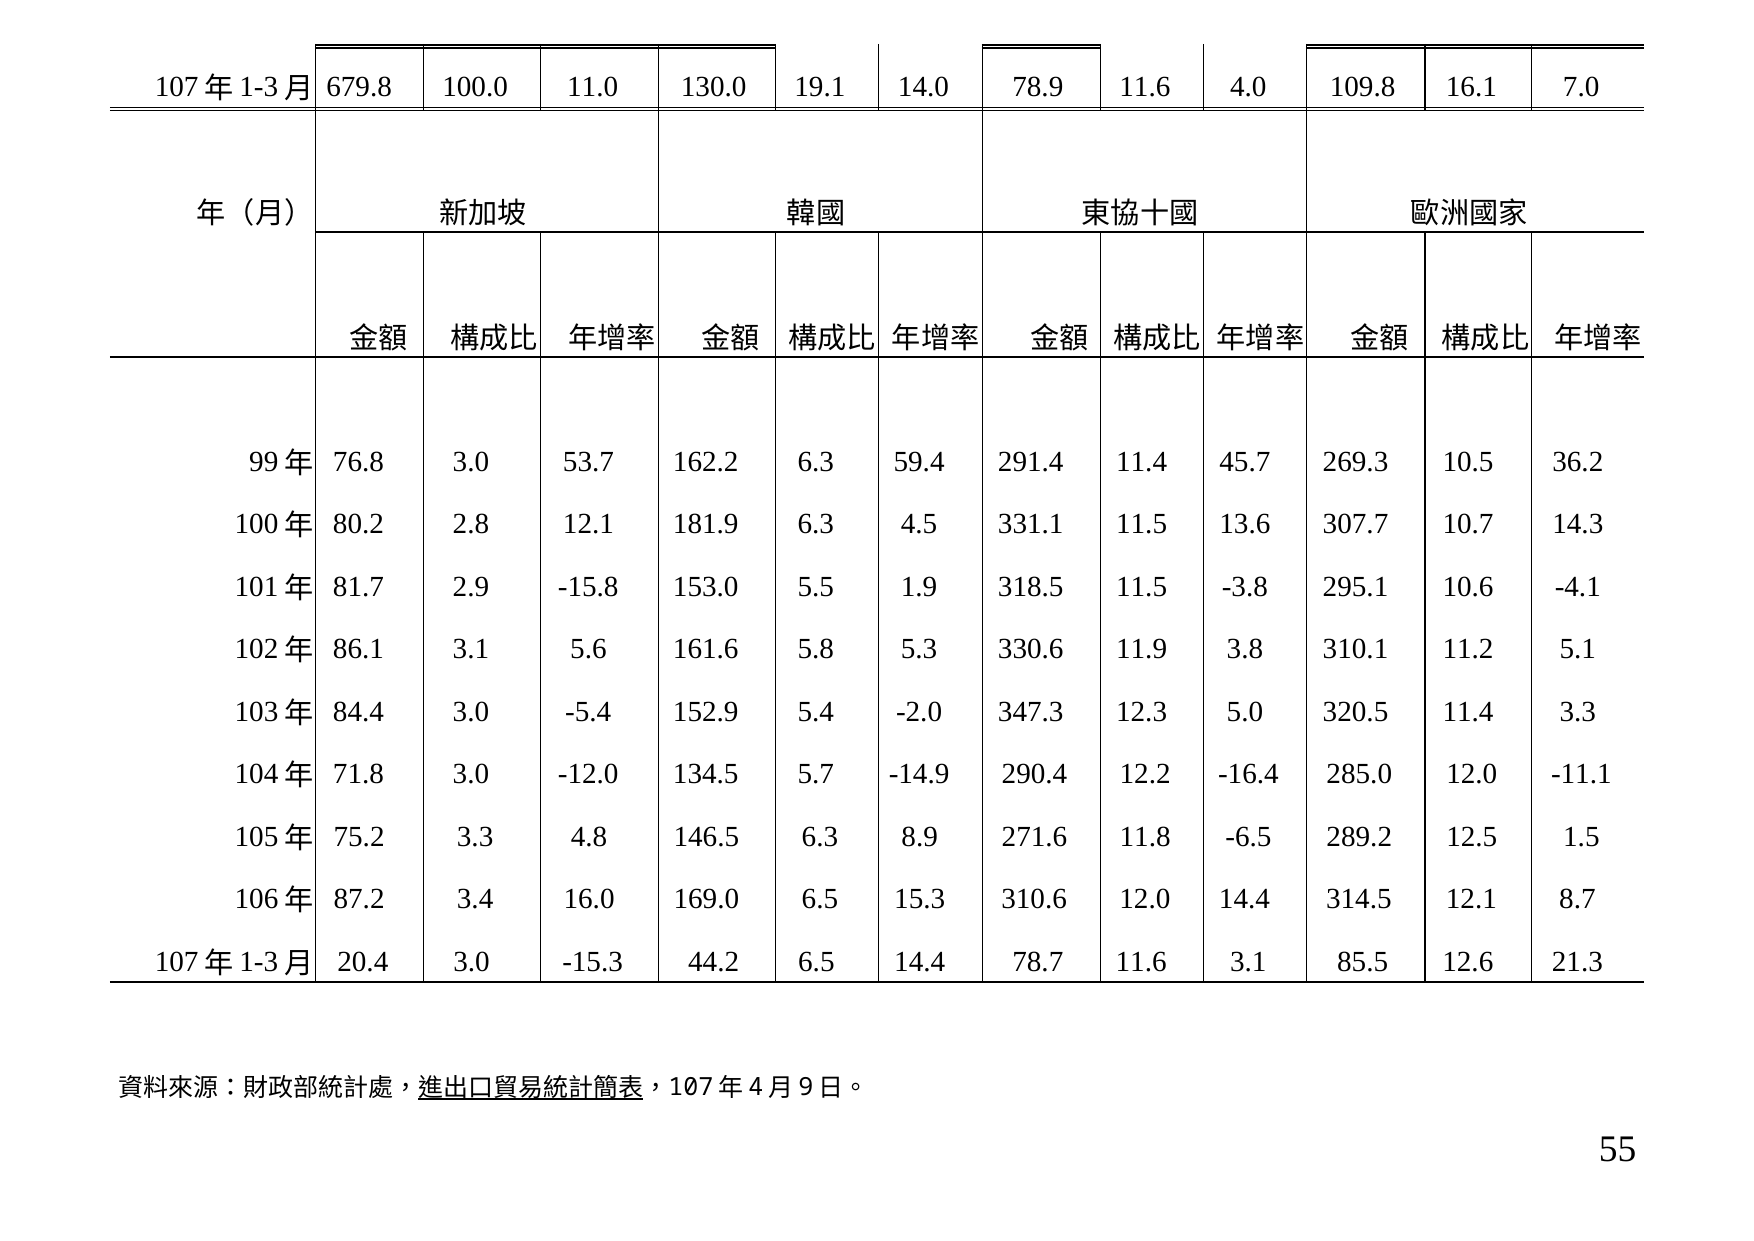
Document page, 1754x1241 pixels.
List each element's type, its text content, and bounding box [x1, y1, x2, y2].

table_cell 347.3 [983, 669, 1100, 731]
table_cell 8.7 [1532, 856, 1644, 919]
table_cell 11.8 [1101, 794, 1203, 856]
table_cell 2.9 [424, 544, 540, 606]
table_cell 105年 [110, 794, 315, 856]
table_cell 年增率 [879, 233, 982, 356]
table_cell 12.0 [1101, 856, 1203, 919]
table_cell -3.8 [1204, 544, 1306, 606]
table_cell 5.4 [776, 669, 878, 731]
table_cell 12.2 [1101, 731, 1203, 794]
table_cell 162.2 [659, 358, 775, 481]
table_cell 歐洲國家 [1307, 111, 1644, 231]
table_cell 3.0 [424, 919, 540, 981]
table_cell -12.0 [541, 731, 658, 794]
table_cell 21.3 [1532, 919, 1644, 981]
table_cell 3.4 [424, 856, 540, 919]
table_cell 14.3 [1532, 481, 1644, 544]
table_cell -15.8 [541, 544, 658, 606]
table_cell 330.6 [983, 606, 1100, 669]
table_cell -16.4 [1204, 731, 1306, 794]
table_cell 5.7 [776, 731, 878, 794]
table_cell 10.5 [1426, 358, 1531, 481]
table_cell 20.4 [316, 919, 423, 981]
table_cell 295.1 [1307, 544, 1424, 606]
table_cell 6.3 [776, 794, 878, 856]
table_cell -15.3 [541, 919, 658, 981]
table_cell 3.3 [424, 794, 540, 856]
table_cell 11.9 [1101, 606, 1203, 669]
table_cell 11.5 [1101, 544, 1203, 606]
table_cell 年（月） [110, 111, 315, 356]
table_cell 3.0 [424, 731, 540, 794]
table_cell 12.0 [1426, 731, 1531, 794]
table_cell 13.6 [1204, 481, 1306, 544]
table_cell 107年1-3月 [110, 919, 315, 981]
table_cell 11.4 [1101, 358, 1203, 481]
table_cell 4.8 [541, 794, 658, 856]
table_cell 19.1 [776, 44, 878, 106]
table_cell 3.1 [424, 606, 540, 669]
table_cell 11.2 [1426, 606, 1531, 669]
table_cell 11.0 [541, 49, 658, 106]
table_cell 11.6 [1101, 44, 1203, 106]
table_cell 101年 [110, 544, 315, 606]
table_cell 11.6 [1101, 919, 1203, 981]
table_cell 15.3 [879, 856, 982, 919]
table_cell 310.6 [983, 856, 1100, 919]
table_cell -14.9 [879, 731, 982, 794]
table_cell 80.2 [316, 481, 423, 544]
table_cell 12.3 [1101, 669, 1203, 731]
table_cell 7.0 [1532, 49, 1644, 106]
table_cell 102年 [110, 606, 315, 669]
table_cell 318.5 [983, 544, 1100, 606]
table_cell 構成比 [1426, 233, 1531, 356]
table_cell 2.8 [424, 481, 540, 544]
table_cell 16.0 [541, 856, 658, 919]
table_cell 14.4 [1204, 856, 1306, 919]
table_cell 320.5 [1307, 669, 1424, 731]
table_cell 271.6 [983, 794, 1100, 856]
table_cell 81.7 [316, 544, 423, 606]
table_cell 10.6 [1426, 544, 1531, 606]
table_cell 100.0 [424, 49, 540, 106]
table_cell 36.2 [1532, 358, 1644, 481]
table_cell 3.0 [424, 358, 540, 481]
table_cell 5.6 [541, 606, 658, 669]
table_cell 153.0 [659, 544, 775, 606]
table_cell 構成比 [1101, 233, 1203, 356]
table_cell 289.2 [1307, 794, 1424, 856]
table_cell 構成比 [776, 233, 878, 356]
table_cell 679.8 [316, 49, 423, 106]
table_cell 構成比 [424, 233, 540, 356]
table_cell 290.4 [983, 731, 1100, 794]
table_cell 44.2 [659, 919, 775, 981]
table_cell 45.7 [1204, 358, 1306, 481]
table_cell 年增率 [1532, 233, 1644, 356]
table_cell 14.0 [879, 44, 982, 106]
table_cell 6.3 [776, 481, 878, 544]
table_cell 5.0 [1204, 669, 1306, 731]
table_cell 12.5 [1426, 794, 1531, 856]
table_cell 4.0 [1204, 44, 1306, 106]
table_cell 11.4 [1426, 669, 1531, 731]
table_cell 169.0 [659, 856, 775, 919]
table_cell 84.4 [316, 669, 423, 731]
table_cell 5.1 [1532, 606, 1644, 669]
table_cell 5.5 [776, 544, 878, 606]
table_cell 314.5 [1307, 856, 1424, 919]
table_cell -4.1 [1532, 544, 1644, 606]
table_cell -6.5 [1204, 794, 1306, 856]
table_cell 85.5 [1307, 919, 1424, 981]
table_cell 6.5 [776, 856, 878, 919]
table_cell 6.3 [776, 358, 878, 481]
table_cell 5.3 [879, 606, 982, 669]
table_cell 161.6 [659, 606, 775, 669]
table_cell 14.4 [879, 919, 982, 981]
table_cell 5.8 [776, 606, 878, 669]
table_cell 年增率 [1204, 233, 1306, 356]
table_cell 109.8 [1307, 49, 1424, 106]
table_cell 3.1 [1204, 919, 1306, 981]
table_cell 103年 [110, 669, 315, 731]
table_cell 12.1 [1426, 856, 1531, 919]
table_cell 291.4 [983, 358, 1100, 481]
table_cell 104年 [110, 731, 315, 794]
table_cell 金額 [1307, 233, 1424, 356]
table_cell 11.5 [1101, 481, 1203, 544]
table_cell 12.1 [541, 481, 658, 544]
table_cell 韓國 [659, 111, 982, 231]
table_cell 100年 [110, 481, 315, 544]
table_cell 78.7 [983, 919, 1100, 981]
table_cell 金額 [983, 233, 1100, 356]
table_cell -2.0 [879, 669, 982, 731]
table_cell 130.0 [659, 49, 775, 106]
text 資料來源：財政部統計處，進出口貿易統計簡表，107年4月9日。 [118, 1044, 1636, 1106]
table_cell 12.6 [1426, 919, 1531, 981]
table_cell 87.2 [316, 856, 423, 919]
table_cell 3.3 [1532, 669, 1644, 731]
table_cell 71.8 [316, 731, 423, 794]
table_cell 78.9 [983, 49, 1100, 106]
table_cell 107年1-3月 [110, 44, 315, 106]
table_cell 年增率 [541, 233, 658, 356]
table_cell -5.4 [541, 669, 658, 731]
table_cell 1.9 [879, 544, 982, 606]
table_cell -11.1 [1532, 731, 1644, 794]
table_cell 181.9 [659, 481, 775, 544]
table_cell 3.0 [424, 669, 540, 731]
table_cell 金額 [659, 233, 775, 356]
table_cell 8.9 [879, 794, 982, 856]
table_cell 134.5 [659, 731, 775, 794]
table_cell 106年 [110, 856, 315, 919]
table_cell 75.2 [316, 794, 423, 856]
table_cell 99年 [110, 358, 315, 481]
table_cell 307.7 [1307, 481, 1424, 544]
table_cell 3.8 [1204, 606, 1306, 669]
table_cell 東協十國 [983, 111, 1306, 231]
table_cell 76.8 [316, 358, 423, 481]
table_cell 10.7 [1426, 481, 1531, 544]
table_cell 310.1 [1307, 606, 1424, 669]
table_cell 269.3 [1307, 358, 1424, 481]
table_cell 53.7 [541, 358, 658, 481]
table_cell 146.5 [659, 794, 775, 856]
table_cell 285.0 [1307, 731, 1424, 794]
table_cell 59.4 [879, 358, 982, 481]
table_cell 1.5 [1532, 794, 1644, 856]
table_cell 6.5 [776, 919, 878, 981]
table_cell 4.5 [879, 481, 982, 544]
table_cell 金額 [316, 233, 423, 356]
table_cell 152.9 [659, 669, 775, 731]
table_cell 16.1 [1426, 49, 1531, 106]
table_cell 331.1 [983, 481, 1100, 544]
table_cell 86.1 [316, 606, 423, 669]
table_cell 新加坡 [316, 111, 658, 231]
